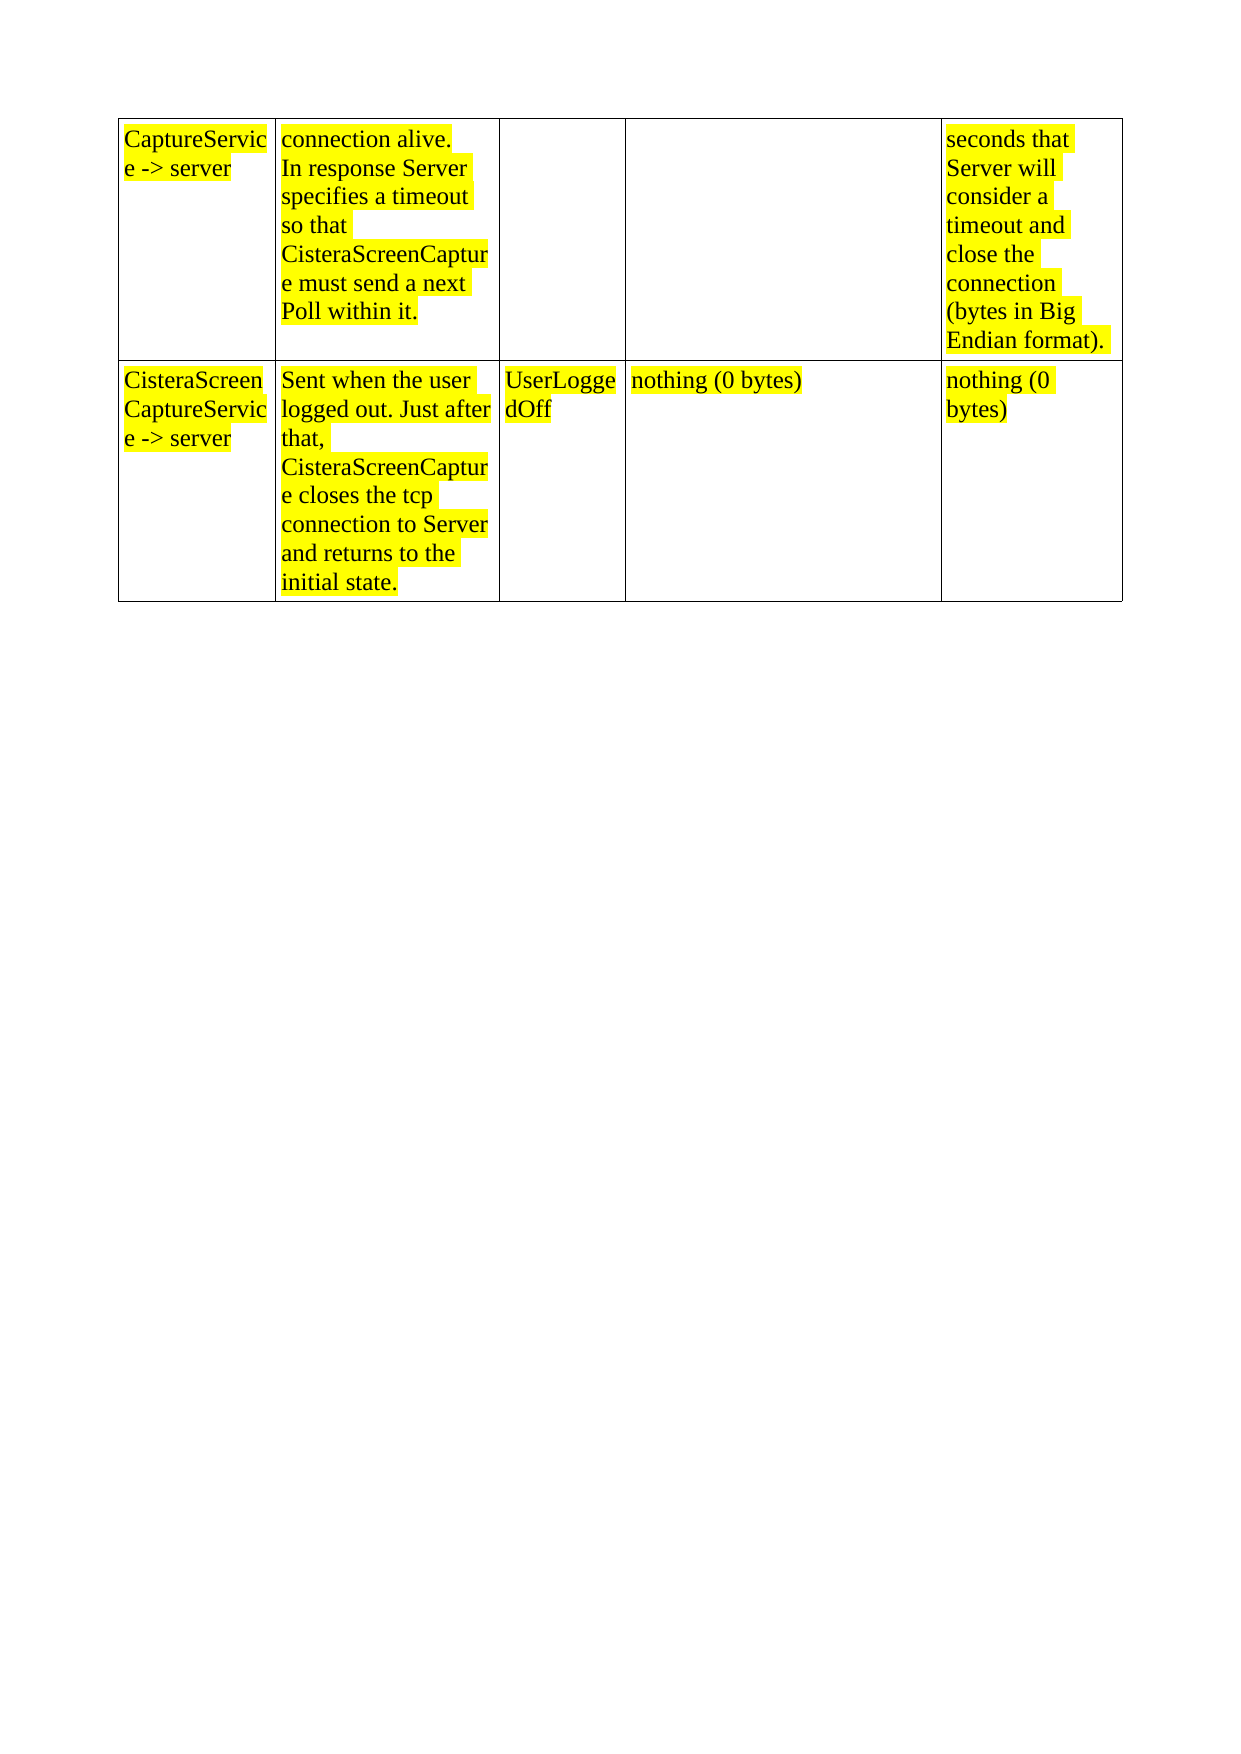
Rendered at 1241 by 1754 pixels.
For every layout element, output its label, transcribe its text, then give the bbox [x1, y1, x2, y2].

table_cell UserLoggedOff [500, 361, 625, 601]
table_cell connection alive. In response Server specifies a timeout so that CisteraScreenCapture must send a next Poll within it. [276, 119, 499, 360]
table_cell CaptureService -> server [119, 119, 275, 360]
table_cell [500, 119, 625, 360]
table_cell [626, 119, 941, 360]
table_cell Sent when the user logged out. Just after that, CisteraScreenCapture closes the tcp connection to Server and returns to the initial state. [276, 361, 499, 601]
table_cell nothing (0 bytes) [942, 361, 1122, 601]
table_cell seconds that Server will consider a timeout and close the connection (bytes in Big Endian format). [942, 119, 1122, 360]
table_cell CisteraScreenCaptureService -> server [119, 361, 275, 601]
table_cell nothing (0 bytes) [626, 361, 941, 601]
